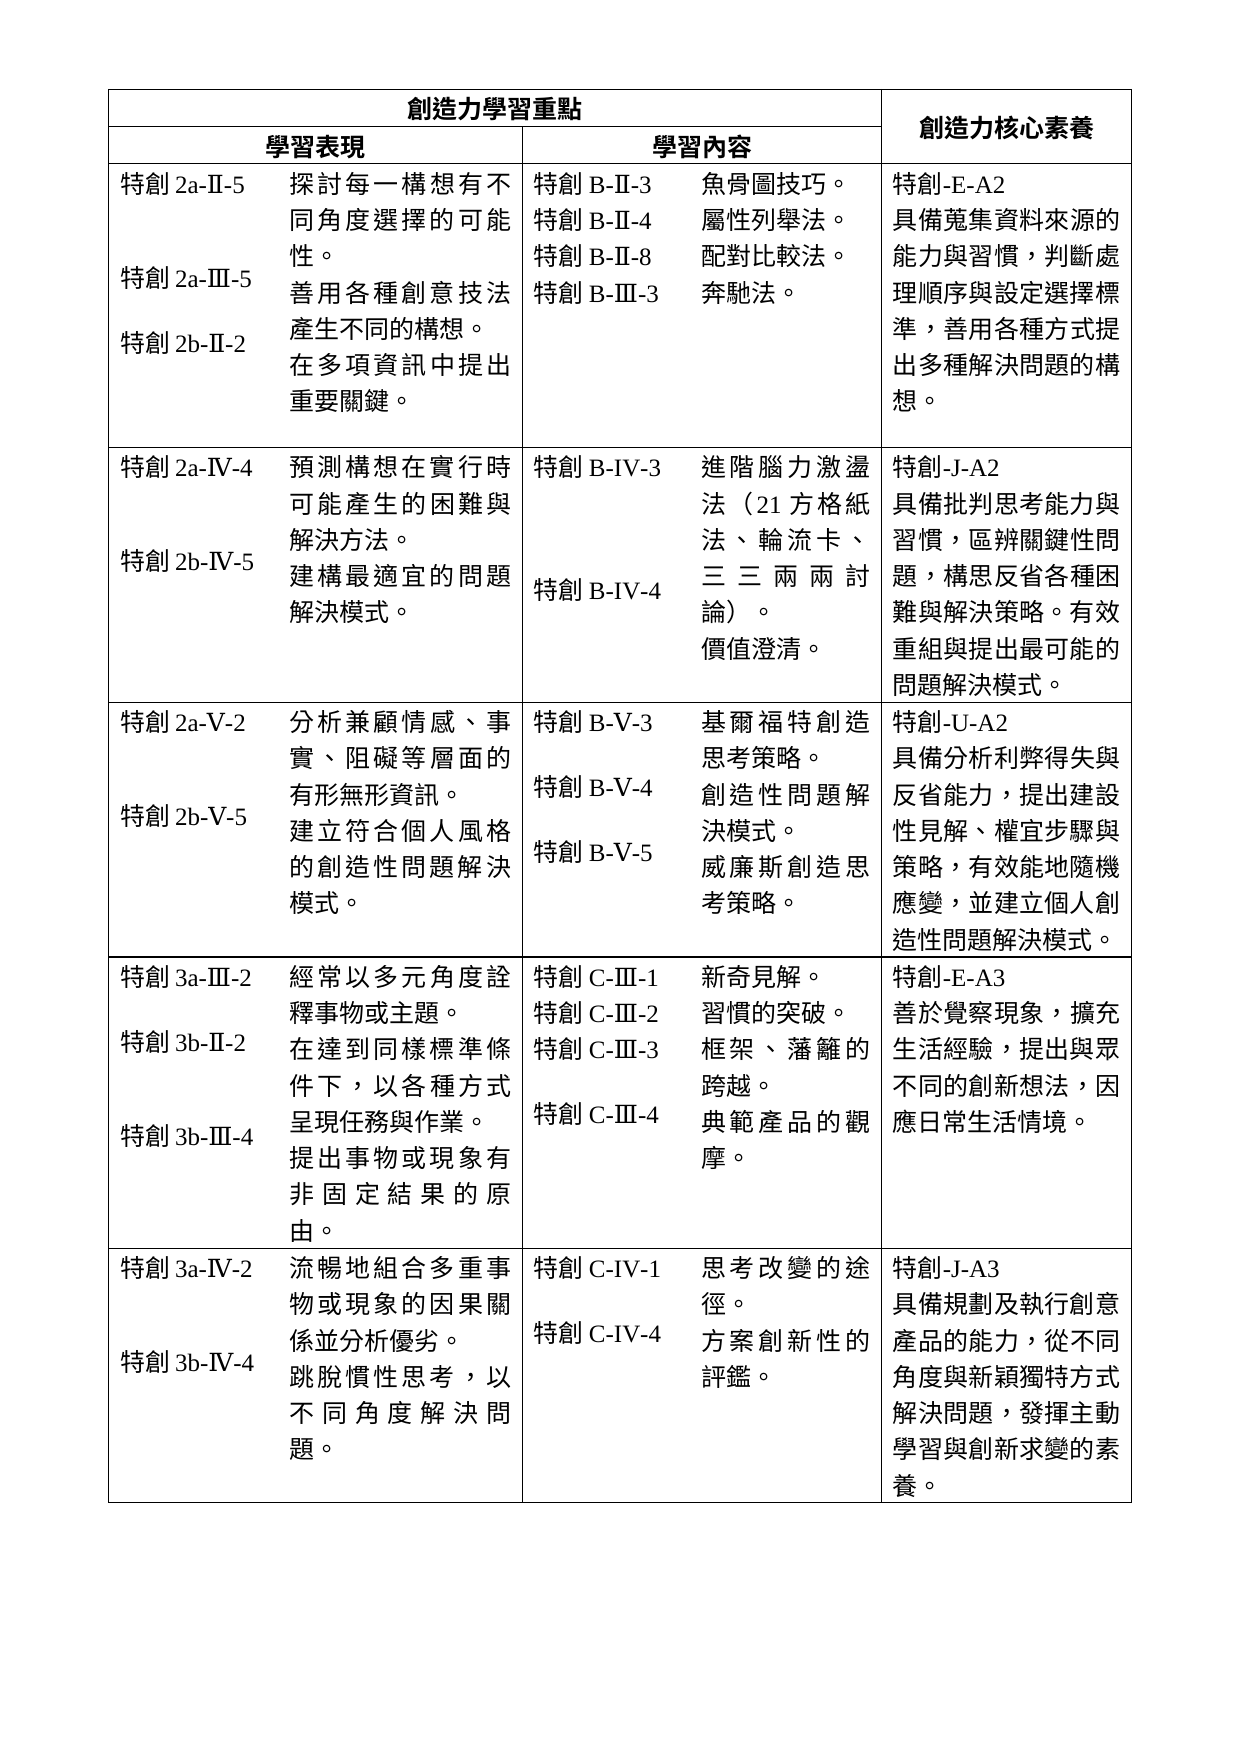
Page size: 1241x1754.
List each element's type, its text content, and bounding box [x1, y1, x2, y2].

table_header 創造力學習重點 [109, 90, 881, 126]
table_cell 特創-J-A3 具備規劃及執行創意產品的能力，從不同角度與新穎獨特方式解決問題，發揮主動學習與創新求變的素養。 [882, 1249, 1131, 1502]
table_cell 探討每一構想有不同角度選擇的可能性。 善用各種創意技法產生不同的構想。 在多項資訊中提出重要關鍵。 [278, 164, 522, 447]
table_cell 新奇見解。 習慣的突破。 框架、藩籬的跨越。 典範產品的觀摩。 [690, 958, 881, 1247]
table_cell 經常以多元角度詮釋事物或主題。 在達到同樣標準條件下，以各種方式呈現任務與作業。 提出事物或現象有非固定結果的原由。 [278, 958, 522, 1247]
table_cell 特創-U-A2 具備分析利弊得失與反省能力，提出建設性見解、權宜步驟與策略，有效能地隨機應變，並建立個人創造性問題解決模式。 [882, 703, 1131, 956]
table_cell 特創-E-A2 具備蒐集資料來源的能力與習慣，判斷處理順序與設定選擇標準，善用各種方式提出多種解決問題的構想。 [882, 164, 1131, 447]
table_cell 特創2a-Ⅱ-5 特創2a-Ⅲ-5 特創2b-Ⅱ-2 [109, 164, 278, 447]
table_cell 特創2a-Ⅴ-2 特創2b-Ⅴ-5 [109, 703, 278, 956]
table_cell 思考改變的途徑。 方案創新性的評鑑。 [690, 1249, 881, 1502]
table_cell 學習表現 [109, 127, 522, 163]
table_cell 特創B-Ⅱ-3 特創B-Ⅱ-4 特創B-Ⅱ-8 特創B-Ⅲ-3 [523, 164, 689, 447]
table_cell 特創-J-A2 具備批判思考能力與習慣，區辨關鍵性問題，構思反省各種困難與解決策略。有效重組與提出最可能的問題解決模式。 [882, 448, 1131, 702]
table_cell 特創C-IV-1 特創C-IV-4 [523, 1249, 689, 1502]
table_cell 分析兼顧情感、事實、阻礙等層面的有形無形資訊。 建立符合個人風格的創造性問題解決模式。 [278, 703, 522, 956]
table_cell 特創C-Ⅲ-1 特創C-Ⅲ-2 特創C-Ⅲ-3 特創C-Ⅲ-4 [523, 958, 689, 1247]
table_cell 魚骨圖技巧。 屬性列舉法。 配對比較法。 奔馳法。 [690, 164, 881, 447]
table_cell 特創2a-Ⅳ-4 特創2b-Ⅳ-5 [109, 448, 278, 702]
table_cell 預測構想在實行時可能產生的困難與解決方法。 建構最適宜的問題解決模式。 [278, 448, 522, 702]
table_cell 特創-E-A3 善於覺察現象，擴充生活經驗，提出與眾不同的創新想法，因應日常生活情境。 [882, 958, 1131, 1247]
table_cell 特創B-IV-3 特創B-IV-4 [523, 448, 689, 702]
table_cell 學習內容 [523, 127, 881, 163]
table_cell 特創B-Ⅴ-3 特創B-Ⅴ-4 特創B-Ⅴ-5 [523, 703, 689, 956]
table_cell 流暢地組合多重事物或現象的因果關係並分析優劣。 跳脫慣性思考，以不同角度解決問題。 [278, 1249, 522, 1502]
table_cell 特創3a-Ⅲ-2 特創3b-Ⅱ-2 特創3b-Ⅲ-4 [109, 958, 278, 1247]
table_cell 基爾福特創造思考策略。 創造性問題解決模式。 威廉斯創造思考策略。 [690, 703, 881, 956]
table_cell 特創3a-Ⅳ-2 特創3b-Ⅳ-4 [109, 1249, 278, 1502]
table_header 創造力核心素養 [882, 90, 1131, 163]
table_cell 進階腦力激盪法（21方格紙法、輪流卡、三三兩兩討論）。 價值澄清。 [690, 448, 881, 702]
